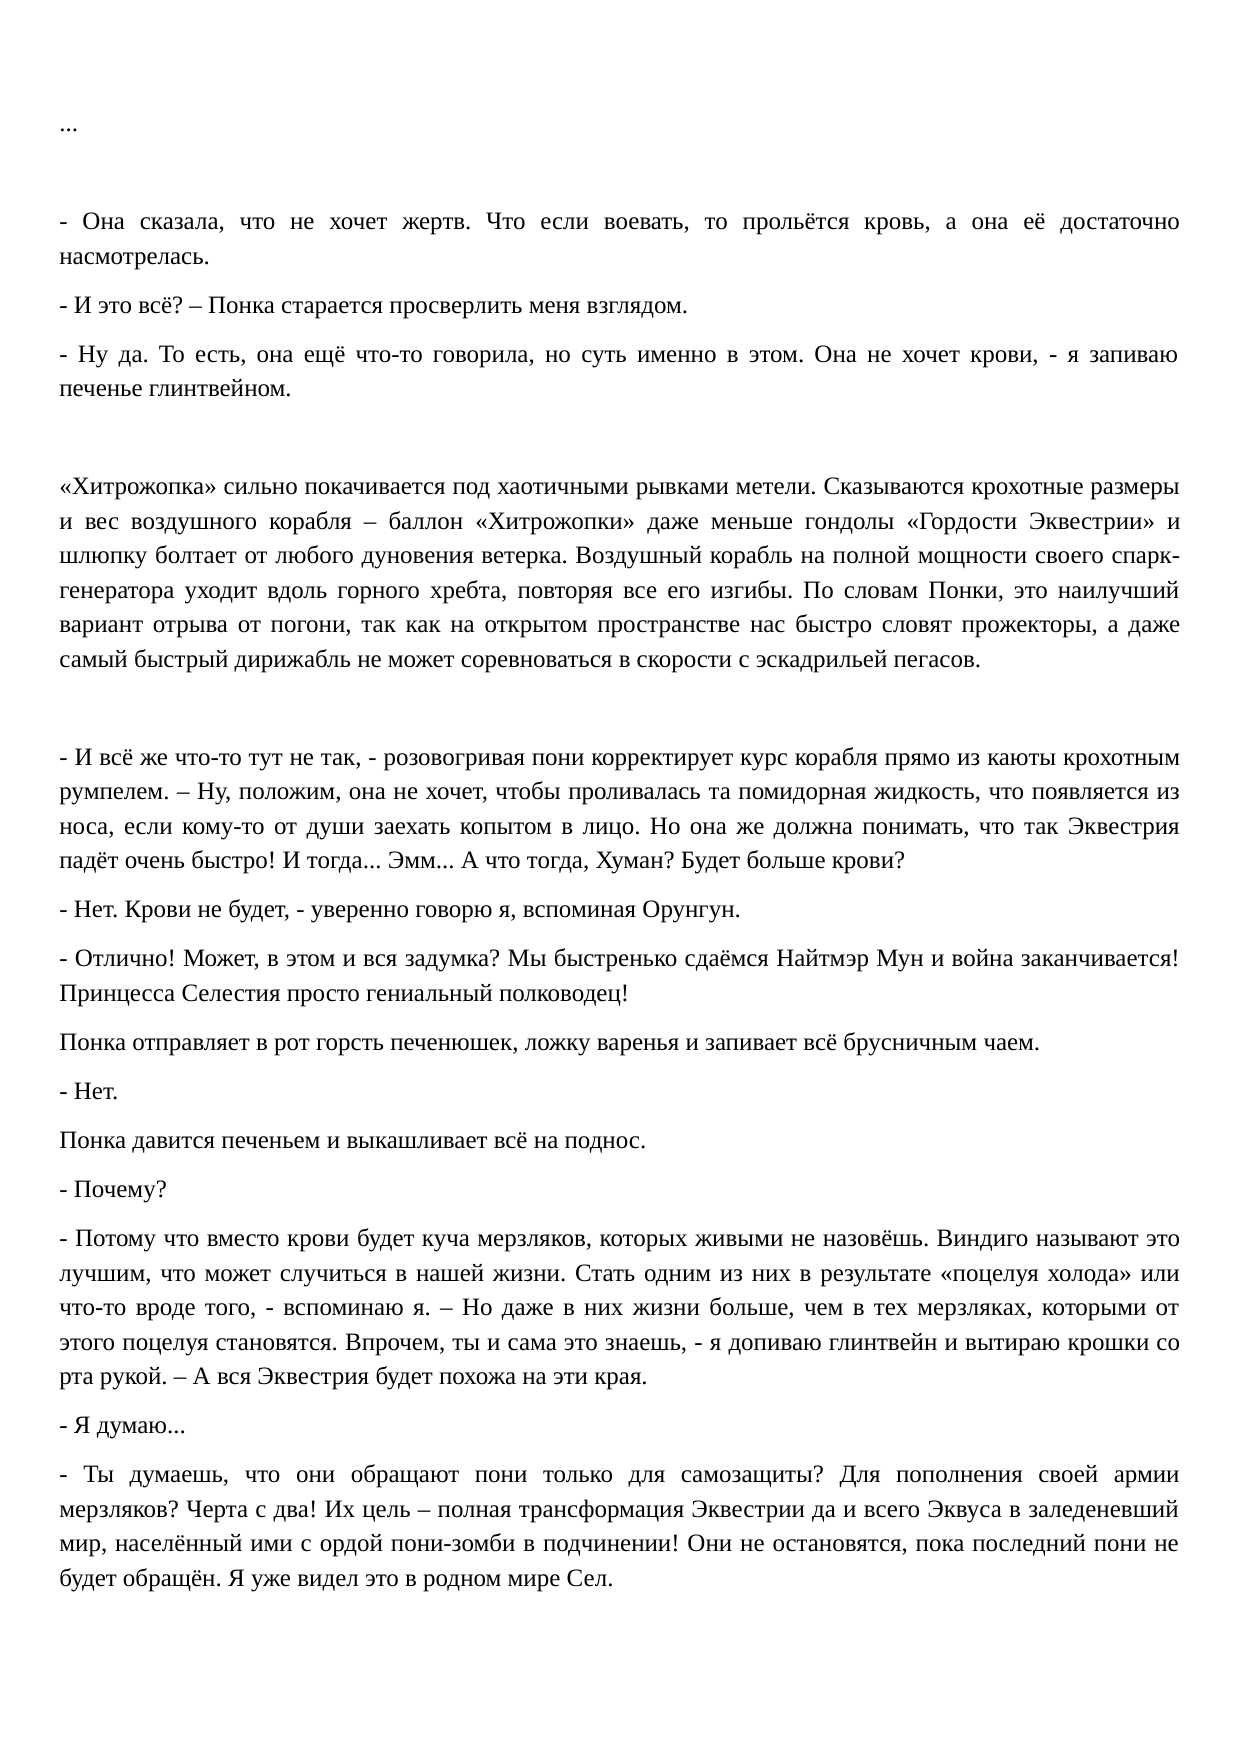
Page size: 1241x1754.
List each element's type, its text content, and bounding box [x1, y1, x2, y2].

text - И это всё? – Понка старается просверлить меня взглядом. [59, 290, 1181, 318]
text - Отлично! Может, в этом и вся задумка? Мы быстренько сдаёмся Найтмэр Мун и война заканчивается! Принцесса Селестия просто гениальный полководец! [59, 943, 1181, 1007]
text Понка отправляет в рот горсть печенюшек, ложку варенья и запивает всё брусничным чаем. [59, 1027, 1181, 1056]
text - Почему? [59, 1174, 1181, 1203]
text - Потому что вместо крови будет куча мерзляков, которых живыми не назовёшь. Виндиго называют это лучшим, что может случиться в нашей жизни. Стать одним из них в результате «поцелуя холода» или что-то вроде того, - вспоминаю я. – Но даже в них жизни больше, чем в тех мерзляках, которыми от этого поцелуя становятся. Впрочем, ты и сама это знаешь, - я допиваю глинтвейн и вытираю крошки со рта рукой. – А вся Эквестрия будет похожа на эти края. [59, 1223, 1181, 1390]
text - Нет. [59, 1076, 1181, 1105]
text - Ты думаешь, что они обращают пони только для самозащиты? Для пополнения своей армии мерзляков? Черта с два! Их цель – полная трансформация Эквестрии да и всего Эквуса в заледеневший мир, населённый ими с ордой пони-зомби в подчинении! Они не остановятся, пока последний пони не будет обращён. Я уже видел это в родном мире Сел. [59, 1459, 1181, 1592]
text - Нет. Крови не будет, - уверенно говорю я, вспоминая Орунгун. [59, 894, 1181, 923]
text Понка давится печеньем и выкашливает всё на поднос. [59, 1125, 1181, 1154]
text - И всё же что-то тут не так, - розовогривая пони корректирует курс корабля прямо из каюты крохотным румпелем. – Ну, положим, она не хочет, чтобы проливалась та помидорная жидкость, что появляется из носа, если кому-то от души заехать копытом в лицо. Но она же должна понимать, что так Эквестрия падёт очень быстро! И тогда... Эмм... А что тогда, Хуман? Будет больше крови? [59, 742, 1181, 874]
text ... [59, 108, 1181, 137]
text - Я думаю... [59, 1410, 1181, 1439]
text «Хитрожопка» сильно покачивается под хаотичными рывками метели. Сказываются крохотные размеры и вес воздушного корабля – баллон «Хитрожопки» даже меньше гондолы «Гордости Эквестрии» и шлюпку болтает от любого дуновения ветерка. Воздушный корабль на полной мощности своего спарк-генератора уходит вдоль горного хребта, повторяя все его изгибы. По словам Понки, это наилучший вариант отрыва от погони, так как на открытом пространстве нас быстро словят прожекторы, а даже самый быстрый дирижабль не может соревноваться в скорости с эскадрильей пегасов. [59, 471, 1181, 673]
text - Ну да. То есть, она ещё что-то говорила, но суть именно в этом. Она не хочет крови, - я запиваю печенье глинтвейном. [59, 339, 1181, 402]
text - Она сказала, что не хочет жертв. Что если воевать, то прольётся кровь, а она её достаточно насмотрелась. [59, 206, 1181, 269]
